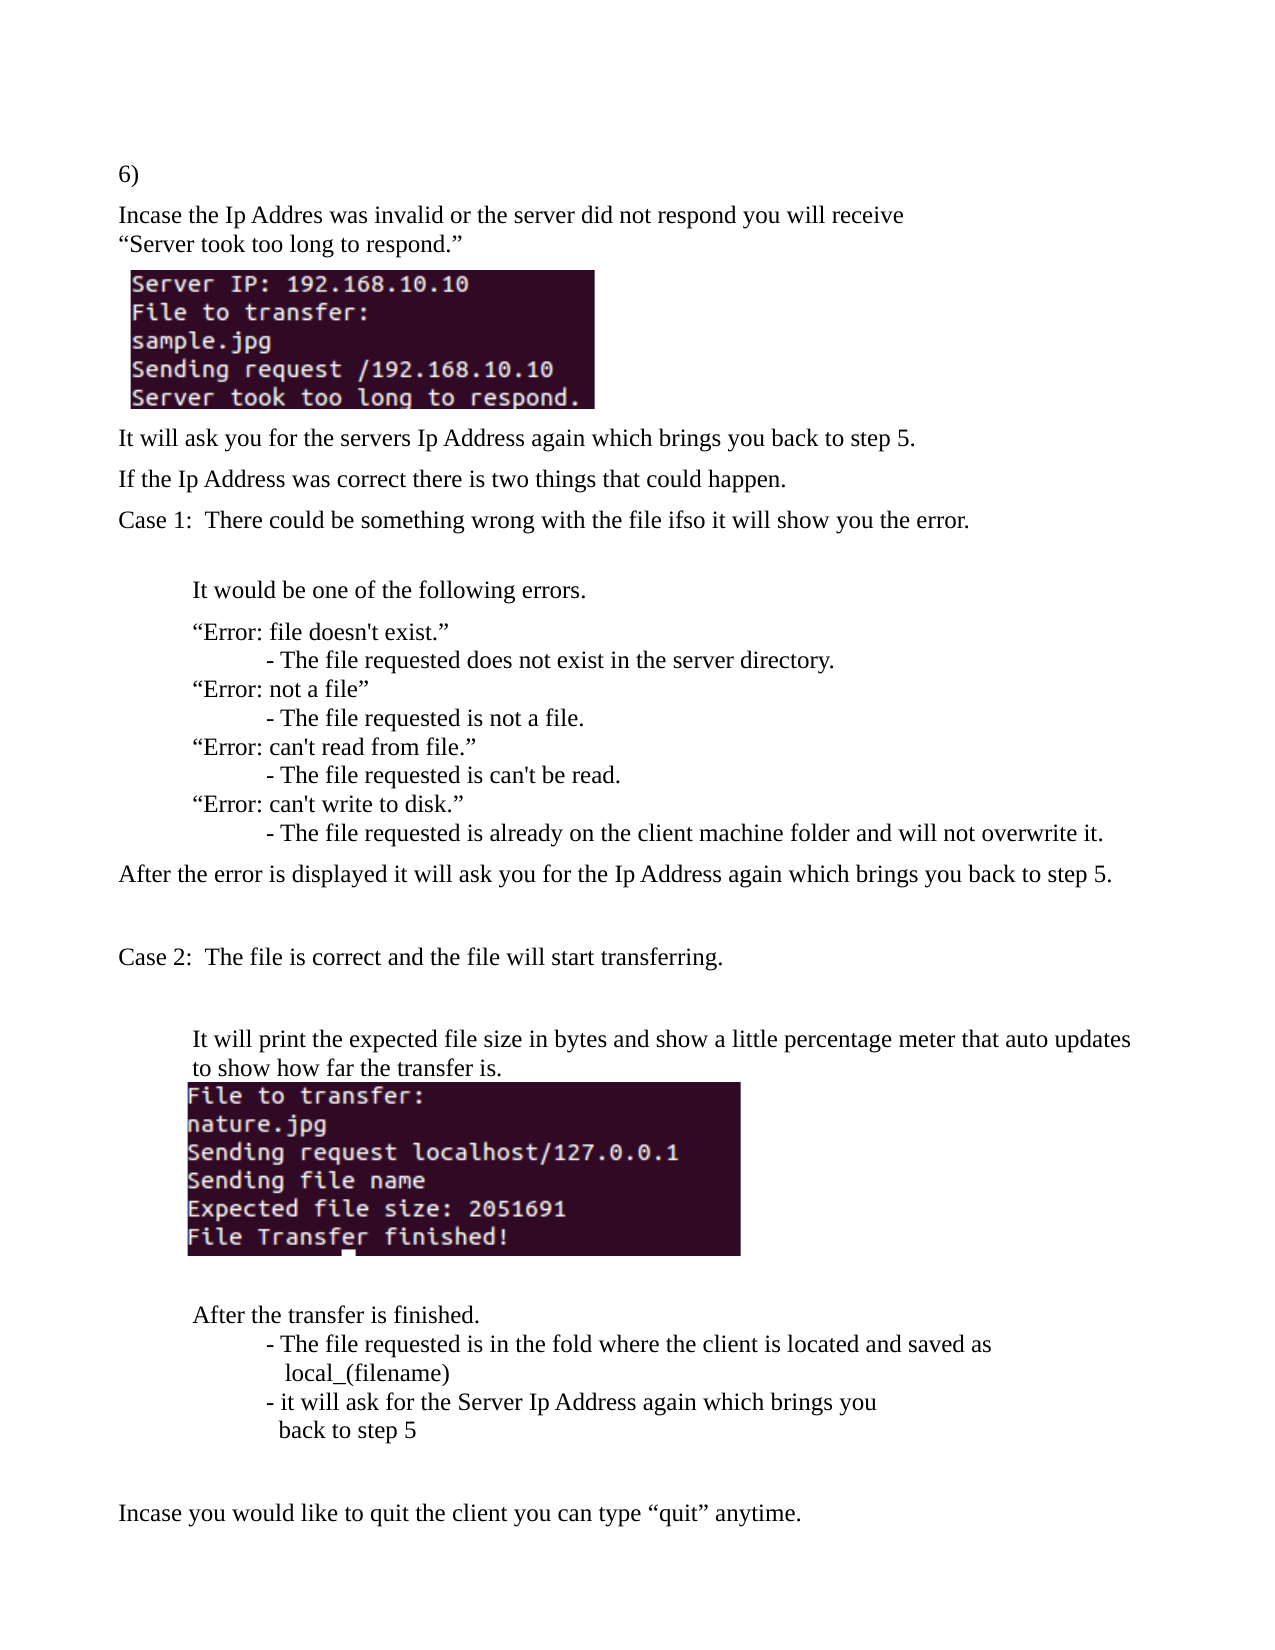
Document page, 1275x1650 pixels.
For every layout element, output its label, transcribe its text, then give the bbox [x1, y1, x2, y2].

text It will print the expected file size in bytes and show a little percentage meter that auto updates to show how far the transfer is. [118, 1024, 1157, 1082]
text Case 2: The file is correct and the file will start transferring. [118, 942, 1157, 971]
text 6) [118, 159, 1157, 188]
picture [130, 270, 595, 409]
text If the Ip Address was correct there is two things that could happen. [118, 464, 1157, 493]
text “Error: file doesn't exist.” - The file requested does not exist in the server directory. “Error: not a file” - The file requested is not a file. “Error: can't read from file.” - The file requested is can't be read. “Error: can't write to disk.” - The file requested is already on the client machine folder and will not overwrite it. [118, 617, 1157, 847]
text Incase you would like to quit the client you can type “quit” anytime. [118, 1498, 1157, 1527]
picture [187, 1082, 741, 1256]
text Incase the Ip Addres was invalid or the server did not respond you will receive “Server took too long to respond.” [118, 201, 1157, 258]
text After the transfer is finished. - The file requested is in the fold where the client is located and saved as local_(filename) - it will ask for the Server Ip Address again which brings you back to step 5 [118, 1301, 1157, 1444]
text After the error is displayed it will ask you for the Ip Address again which brings you back to step 5. [118, 859, 1157, 888]
text Case 1: There could be something wrong with the file ifso it will show you the error. [118, 506, 1157, 563]
text It would be one of the following errors. [118, 576, 1157, 604]
text It will ask you for the servers Ip Address again which brings you back to step 5. [118, 394, 1157, 452]
